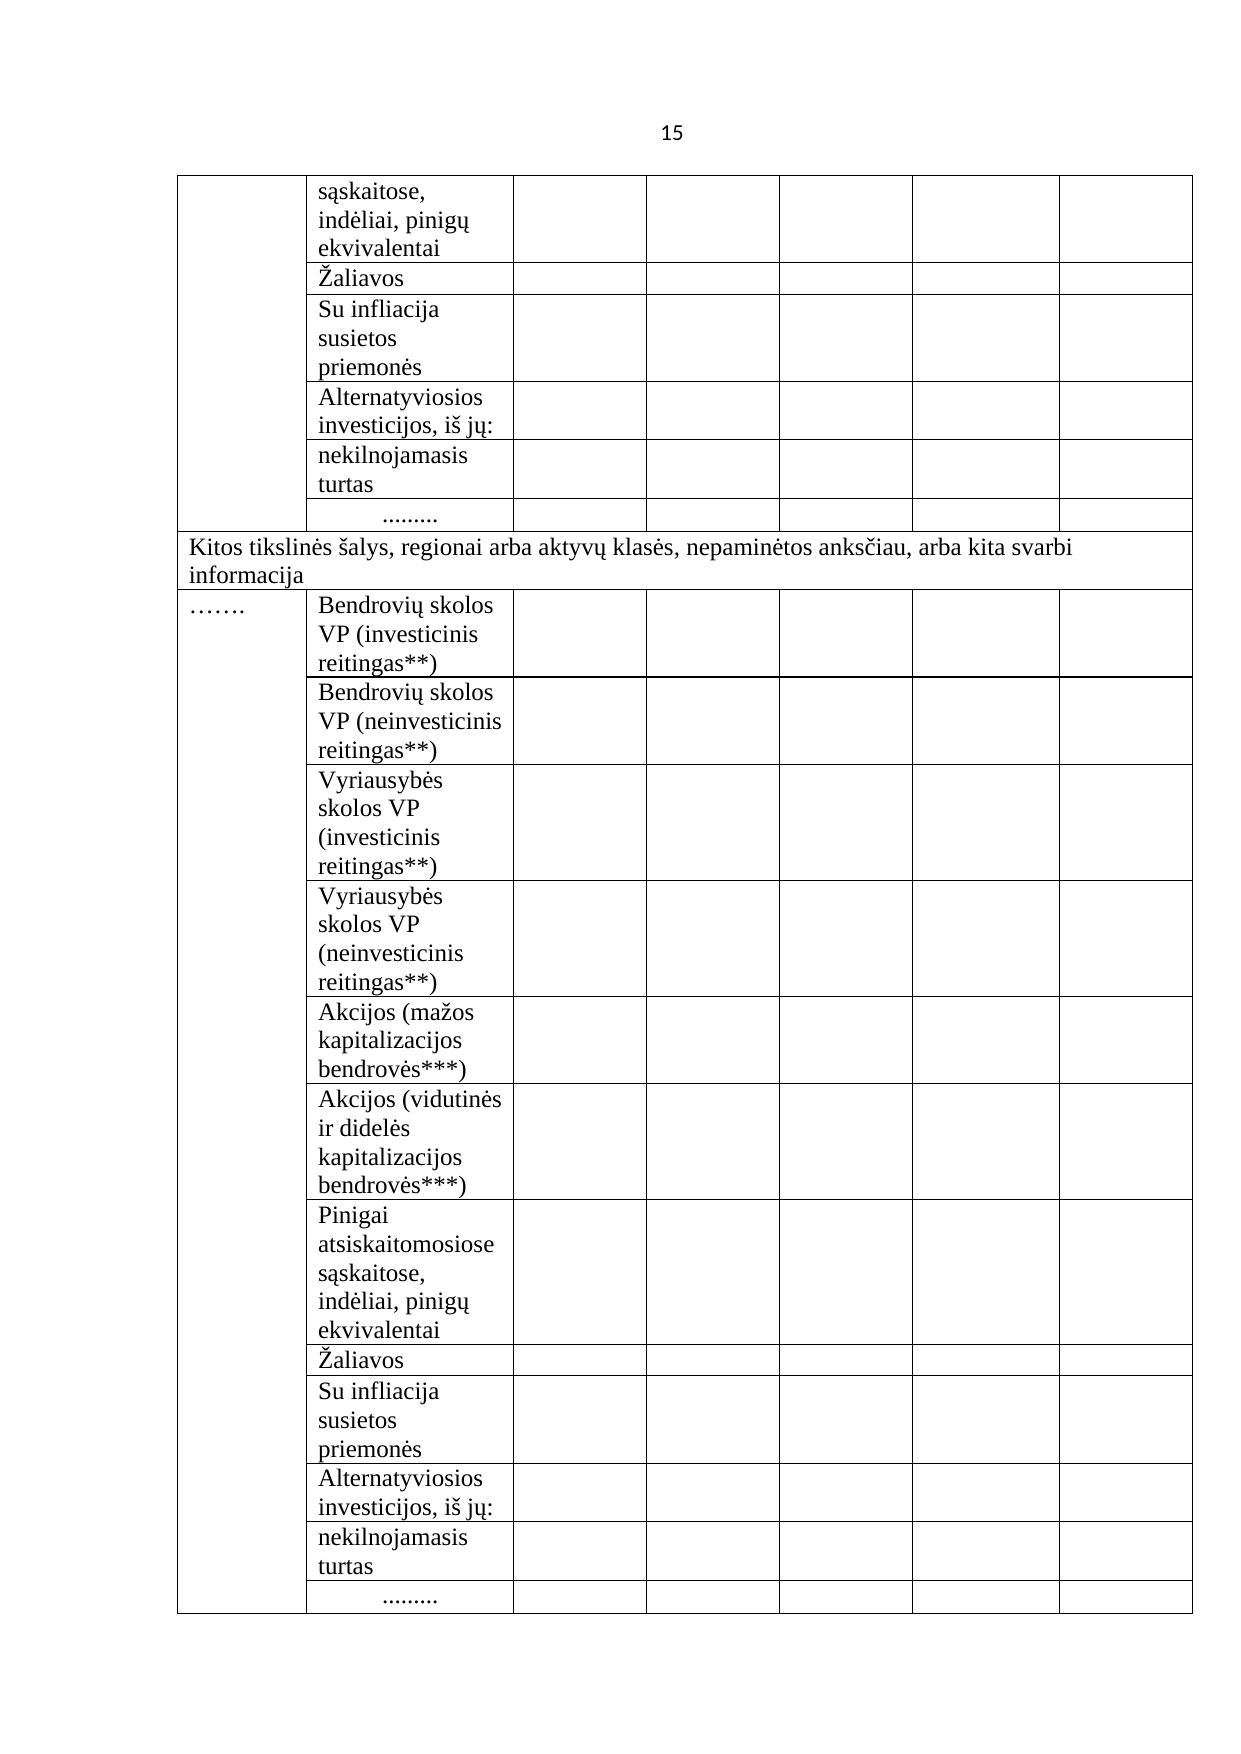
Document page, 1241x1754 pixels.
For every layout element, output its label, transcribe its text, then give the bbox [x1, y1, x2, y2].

table_cell [780, 499, 912, 531]
table_cell [1060, 295, 1192, 381]
table_cell Alternatyviosios investicijos, iš jų: [307, 1464, 513, 1521]
table_cell [514, 382, 646, 439]
table_cell [514, 1522, 646, 1579]
table_cell [913, 1376, 1059, 1462]
table_cell [1060, 263, 1192, 293]
table_cell Kitos tikslinės šalys, regionai arba aktyvų klasės, nepaminėtos anksčiau, arba kita svarbi informacija [178, 532, 1192, 589]
table_cell [647, 1200, 779, 1344]
table_cell nekilnojamasis turtas [307, 1522, 513, 1579]
table_cell [514, 440, 646, 498]
table_cell [514, 881, 646, 996]
table_cell [1060, 499, 1192, 531]
table_cell [514, 1345, 646, 1375]
table_cell [913, 1200, 1059, 1344]
table_cell [780, 1376, 912, 1462]
table_cell [514, 176, 646, 262]
table_cell [647, 295, 779, 381]
table_cell [913, 263, 1059, 293]
table_cell [514, 1200, 646, 1344]
table_cell [514, 997, 646, 1083]
table_cell [913, 176, 1059, 262]
table_cell [780, 1200, 912, 1344]
table_cell [1060, 1084, 1192, 1199]
table_cell Pinigai atsiskaitomosiose sąskaitose, indėliai, pinigų ekvivalentai [307, 1200, 513, 1344]
table_cell Bendrovių skolos VP (investicinis reitingas**) [307, 590, 513, 676]
table_cell [913, 499, 1059, 531]
table_cell [647, 881, 779, 996]
table_cell [913, 1345, 1059, 1375]
table_cell [514, 765, 646, 880]
table_cell sąskaitose, indėliai, pinigų ekvivalentai [307, 176, 513, 262]
table_cell [780, 1581, 912, 1612]
table_cell [1060, 590, 1192, 676]
table_cell [647, 1376, 779, 1462]
table_cell [514, 1464, 646, 1521]
table_cell [780, 678, 912, 764]
table_cell [514, 1376, 646, 1462]
table_cell [780, 1464, 912, 1521]
table_cell [1060, 1522, 1192, 1579]
table_cell ......... [307, 499, 513, 531]
table_cell [1060, 1376, 1192, 1462]
table_cell [913, 765, 1059, 880]
table_cell [780, 382, 912, 439]
table_cell [514, 1084, 646, 1199]
table_cell [1060, 997, 1192, 1083]
table_cell Su infliacija susietos priemonės [307, 1376, 513, 1462]
table_cell [647, 1464, 779, 1521]
table_cell [1060, 176, 1192, 262]
table_cell [780, 997, 912, 1083]
table_cell nekilnojamasis turtas [307, 440, 513, 498]
table_cell [780, 295, 912, 381]
table_cell [780, 881, 912, 996]
table_cell [647, 263, 779, 293]
table_cell [780, 590, 912, 676]
table_cell [1060, 881, 1192, 996]
table_cell [647, 499, 779, 531]
table_cell [647, 1581, 779, 1612]
table_cell [913, 1581, 1059, 1612]
table_cell [913, 590, 1059, 676]
table_cell [1060, 1581, 1192, 1612]
table_cell [647, 765, 779, 880]
table_cell [1060, 765, 1192, 880]
table_cell Bendrovių skolos VP (neinvesticinis reitingas**) [307, 678, 513, 764]
table_cell Vyriausybės skolos VP (neinvesticinis reitingas**) [307, 881, 513, 996]
table_cell [514, 499, 646, 531]
table_cell [647, 1084, 779, 1199]
table_cell [647, 382, 779, 439]
table_cell [780, 440, 912, 498]
table_cell [913, 295, 1059, 381]
table_cell Akcijos (mažos kapitalizacijos bendrovės***) [307, 997, 513, 1083]
table_cell [647, 440, 779, 498]
table_cell [514, 590, 646, 676]
table_cell [780, 176, 912, 262]
table_cell [780, 1345, 912, 1375]
table_cell [178, 176, 306, 531]
table_cell [913, 997, 1059, 1083]
table_cell [647, 997, 779, 1083]
table_cell Vyriausybės skolos VP (investicinis reitingas**) [307, 765, 513, 880]
table_cell [913, 1464, 1059, 1521]
table_cell [647, 1345, 779, 1375]
table_cell [913, 1522, 1059, 1579]
table_cell ......... [307, 1581, 513, 1612]
table_cell [514, 678, 646, 764]
table_cell [1060, 382, 1192, 439]
table_cell [647, 1522, 779, 1579]
table_cell [913, 440, 1059, 498]
table_cell Žaliavos [307, 1345, 513, 1375]
table_cell [514, 263, 646, 293]
table_cell Akcijos (vidutinės ir didelės kapitalizacijos bendrovės***) [307, 1084, 513, 1199]
table_cell [514, 1581, 646, 1612]
table_cell [780, 765, 912, 880]
table_cell [647, 678, 779, 764]
table_cell [1060, 1345, 1192, 1375]
table_cell ……. [178, 590, 306, 1612]
table_cell [780, 263, 912, 293]
table_cell Su infliacija susietos priemonės [307, 295, 513, 381]
table_cell [514, 295, 646, 381]
table_cell [647, 176, 779, 262]
table_cell [1060, 1200, 1192, 1344]
table_cell [1060, 440, 1192, 498]
table_cell Žaliavos [307, 263, 513, 293]
table_cell [780, 1522, 912, 1579]
table_cell [1060, 678, 1192, 764]
table_cell Alternatyviosios investicijos, iš jų: [307, 382, 513, 439]
table_cell [1060, 1464, 1192, 1521]
table_cell [913, 881, 1059, 996]
table_cell [913, 382, 1059, 439]
table_cell [780, 1084, 912, 1199]
table_cell [913, 1084, 1059, 1199]
table_cell [913, 678, 1059, 764]
table_cell [647, 590, 779, 676]
